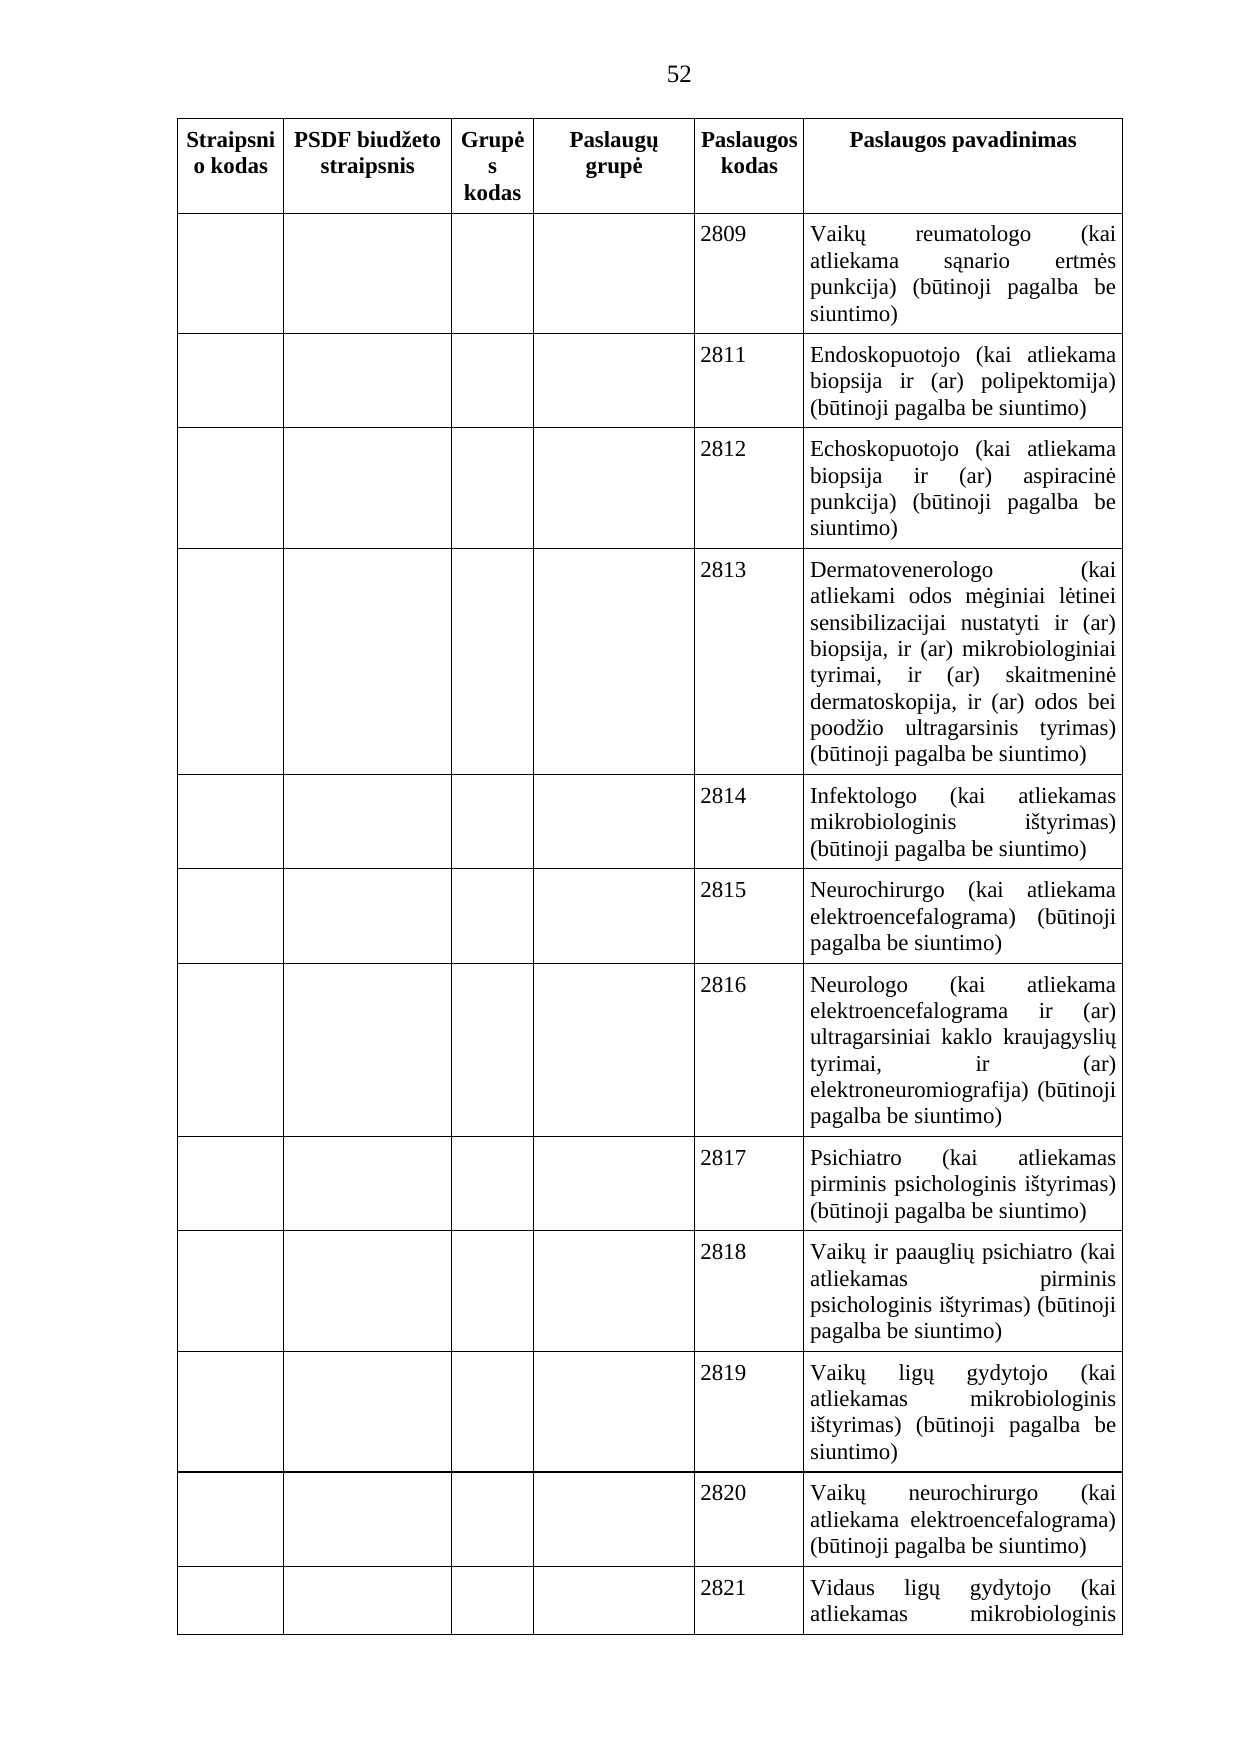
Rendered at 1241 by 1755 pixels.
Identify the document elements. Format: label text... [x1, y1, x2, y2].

table_cell [178, 1231, 283, 1351]
table_cell [534, 869, 694, 962]
table_cell [452, 549, 533, 774]
table_cell [534, 549, 694, 774]
table_cell [452, 214, 533, 333]
table_cell [178, 1137, 283, 1230]
table_cell [534, 1567, 694, 1633]
table_cell [534, 1231, 694, 1351]
table_cell 2820 [695, 1473, 803, 1566]
table_cell 2811 [695, 334, 803, 427]
table_cell 2821 [695, 1567, 803, 1633]
table_cell [284, 1352, 451, 1471]
table_cell [284, 775, 451, 868]
table_cell [452, 334, 533, 427]
table_cell 2819 [695, 1352, 803, 1471]
table_cell [534, 214, 694, 333]
table_cell [284, 1473, 451, 1566]
table_cell 2815 [695, 869, 803, 962]
table_cell [284, 869, 451, 962]
table_cell Infektologo (kai atliekamas mikrobiologinis ištyrimas) (būtinoji pagalba be siuntimo) [804, 775, 1122, 868]
table_header Straipsnio kodas [178, 119, 283, 212]
table_cell [178, 1473, 283, 1566]
table_cell Vaikų ir paauglių psichiatro (kai atliekamas pirminis psichologinis ištyrimas) (būtinoji pagalba be siuntimo) [804, 1231, 1122, 1351]
table_header Grupės kodas [452, 119, 533, 212]
table_cell 2809 [695, 214, 803, 333]
table_cell Vaikų reumatologo (kai atliekama sąnario ertmės punkcija) (būtinoji pagalba be siuntimo) [804, 214, 1122, 333]
table_cell [452, 964, 533, 1136]
table_header Paslaugų grupė [534, 119, 694, 212]
table_header Paslaugos kodas [695, 119, 803, 212]
table_cell Echoskopuotojo (kai atliekama biopsija ir (ar) aspiracinė punkcija) (būtinoji pagalba be siuntimo) [804, 428, 1122, 548]
table_cell [284, 1231, 451, 1351]
table_cell 2816 [695, 964, 803, 1136]
table_cell Neurologo (kai atliekama elektroencefalograma ir (ar) ultragarsiniai kaklo kraujagyslių tyrimai, ir (ar) elektroneuromiografija) (būtinoji pagalba be siuntimo) [804, 964, 1122, 1136]
table_cell Vaikų neurochirurgo (kai atliekama elektroencefalograma) (būtinoji pagalba be siuntimo) [804, 1473, 1122, 1566]
table_cell [452, 869, 533, 962]
table_cell [534, 1137, 694, 1230]
table_cell [178, 1567, 283, 1633]
table_cell [284, 428, 451, 548]
table_cell 2812 [695, 428, 803, 548]
table_cell [178, 869, 283, 962]
table_cell Vidaus ligų gydytojo (kai atliekamas mikrobiologinis [804, 1567, 1122, 1633]
table_cell Endoskopuotojo (kai atliekama biopsija ir (ar) polipektomija) (būtinoji pagalba be siuntimo) [804, 334, 1122, 427]
table_header PSDF biudžeto straipsnis [284, 119, 451, 212]
table_cell [284, 214, 451, 333]
table_cell [452, 1352, 533, 1471]
table_cell [178, 334, 283, 427]
table_cell [534, 1473, 694, 1566]
table_cell [452, 1567, 533, 1633]
table_cell 2814 [695, 775, 803, 868]
table_cell [452, 1231, 533, 1351]
table_cell [178, 1352, 283, 1471]
table_cell [534, 428, 694, 548]
table_cell Psichiatro (kai atliekamas pirminis psichologinis ištyrimas) (būtinoji pagalba be siuntimo) [804, 1137, 1122, 1230]
table_cell [178, 964, 283, 1136]
table_cell [178, 549, 283, 774]
table_cell [534, 1352, 694, 1471]
table_cell 2813 [695, 549, 803, 774]
table_cell [284, 1567, 451, 1633]
table_cell [534, 964, 694, 1136]
table_cell Neurochirurgo (kai atliekama elektroencefalograma) (būtinoji pagalba be siuntimo) [804, 869, 1122, 962]
table_cell [534, 334, 694, 427]
table_cell [178, 428, 283, 548]
table_cell [284, 549, 451, 774]
table_cell [284, 334, 451, 427]
table_cell [178, 775, 283, 868]
table_cell [534, 775, 694, 868]
table_cell [452, 1473, 533, 1566]
table_cell Vaikų ligų gydytojo (kai atliekamas mikrobiologinis ištyrimas) (būtinoji pagalba be siuntimo) [804, 1352, 1122, 1471]
table_cell [452, 1137, 533, 1230]
table_cell Dermatovenerologo (kai atliekami odos mėginiai lėtinei sensibilizacijai nustatyti ir (ar) biopsija, ir (ar) mikrobiologiniai tyrimai, ir (ar) skaitmeninė dermatoskopija, ir (ar) odos bei poodžio ultragarsinis tyrimas) (būtinoji pagalba be siuntimo) [804, 549, 1122, 774]
table_cell [452, 775, 533, 868]
table_cell [284, 1137, 451, 1230]
table_cell [452, 428, 533, 548]
table_cell 2818 [695, 1231, 803, 1351]
table_cell [284, 964, 451, 1136]
table_cell [178, 214, 283, 333]
table_cell 2817 [695, 1137, 803, 1230]
table_header Paslaugos pavadinimas [804, 119, 1122, 212]
